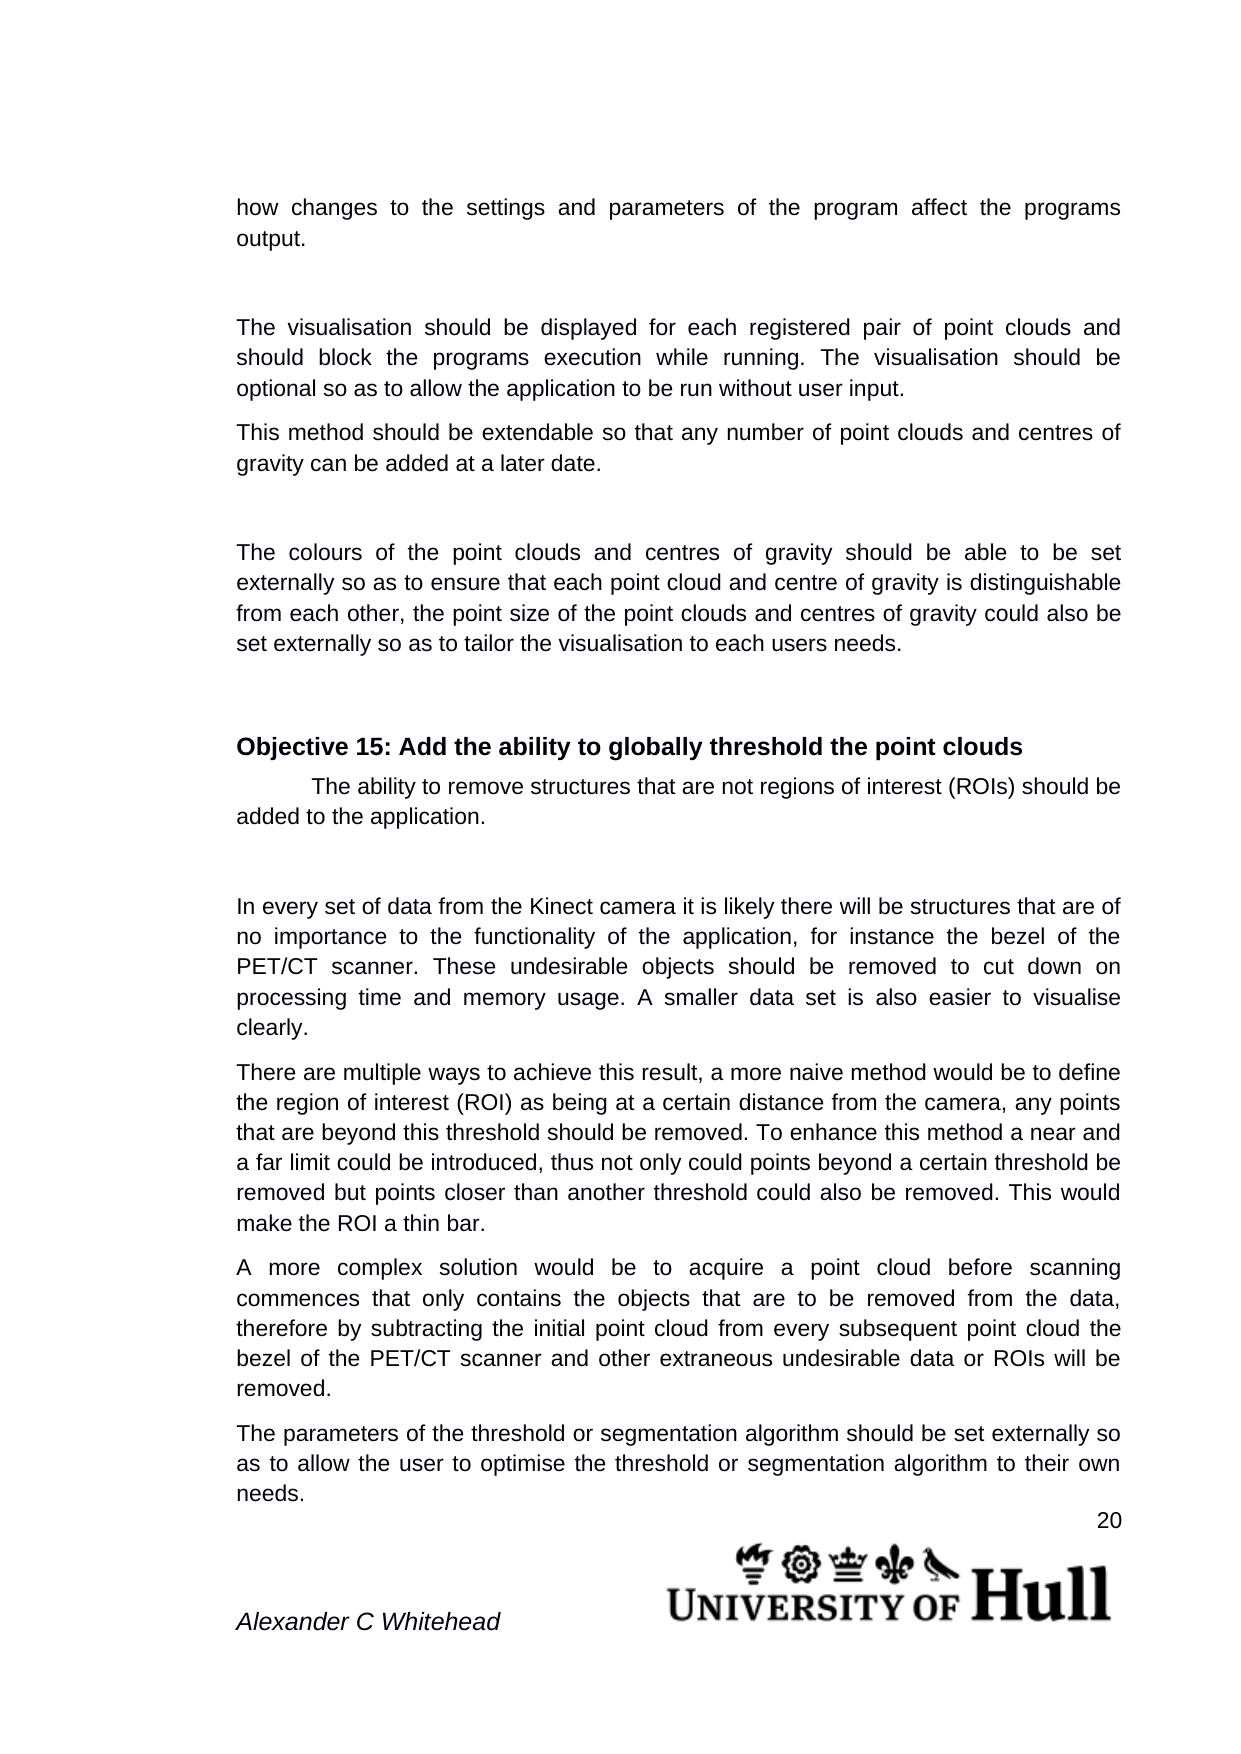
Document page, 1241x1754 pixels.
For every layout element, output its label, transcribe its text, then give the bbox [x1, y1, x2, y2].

text The ability to remove structures that are not regions of interest (ROIs) should be added to the application. [236, 773, 1122, 830]
text In every set of data from the Kinect camera it is likely there will be structures that are of no importance to the functionality of the application, for instance the bezel of the PET/CT scanner. These undesirable objects should be removed to cut down on processing time and memory usage. A smaller data set is also easier to visualise clearly. [236, 893, 1122, 1040]
subtitle Objective 15: Add the ability to globally threshold the point clouds [236, 732, 1122, 761]
text The visualisation should be displayed for each registered pair of point clouds and should block the programs execution while running. The visualisation should be optional so as to allow the application to be run without user input. [236, 314, 1122, 401]
text how changes to the settings and parameters of the program affect the programs output. [236, 194, 1122, 251]
text The colours of the point clouds and centres of gravity should be able to be set externally so as to ensure that each point cloud and centre of gravity is distinguishable from each other, the point size of the point clouds and centres of gravity could also be set externally so as to tailor the visualisation to each users needs. [236, 539, 1122, 656]
picture [660, 1533, 1120, 1631]
text The parameters of the threshold or segmentation algorithm should be set externally so as to allow the user to optimise the threshold or segmentation algorithm to their own needs. [236, 1420, 1122, 1507]
text This method should be extendable so that any number of point clouds and centres of gravity can be added at a later date. [236, 419, 1122, 476]
text A more complex solution would be to acquire a point cloud before scanning commences that only contains the objects that are to be removed from the data, therefore by subtracting the initial point cloud from every subsequent point cloud the bezel of the PET/CT scanner and other extraneous undesirable data or ROIs will be removed. [236, 1254, 1122, 1402]
text There are multiple ways to achieve this result, a more naive method would be to define the region of interest (ROI) as being at a certain distance from the camera, any points that are beyond this threshold should be removed. To enhance this method a near and a far limit could be introduced, thus not only could points beyond a certain threshold be removed but points closer than another threshold could also be removed. This would make the ROI a thin bar. [236, 1058, 1122, 1236]
